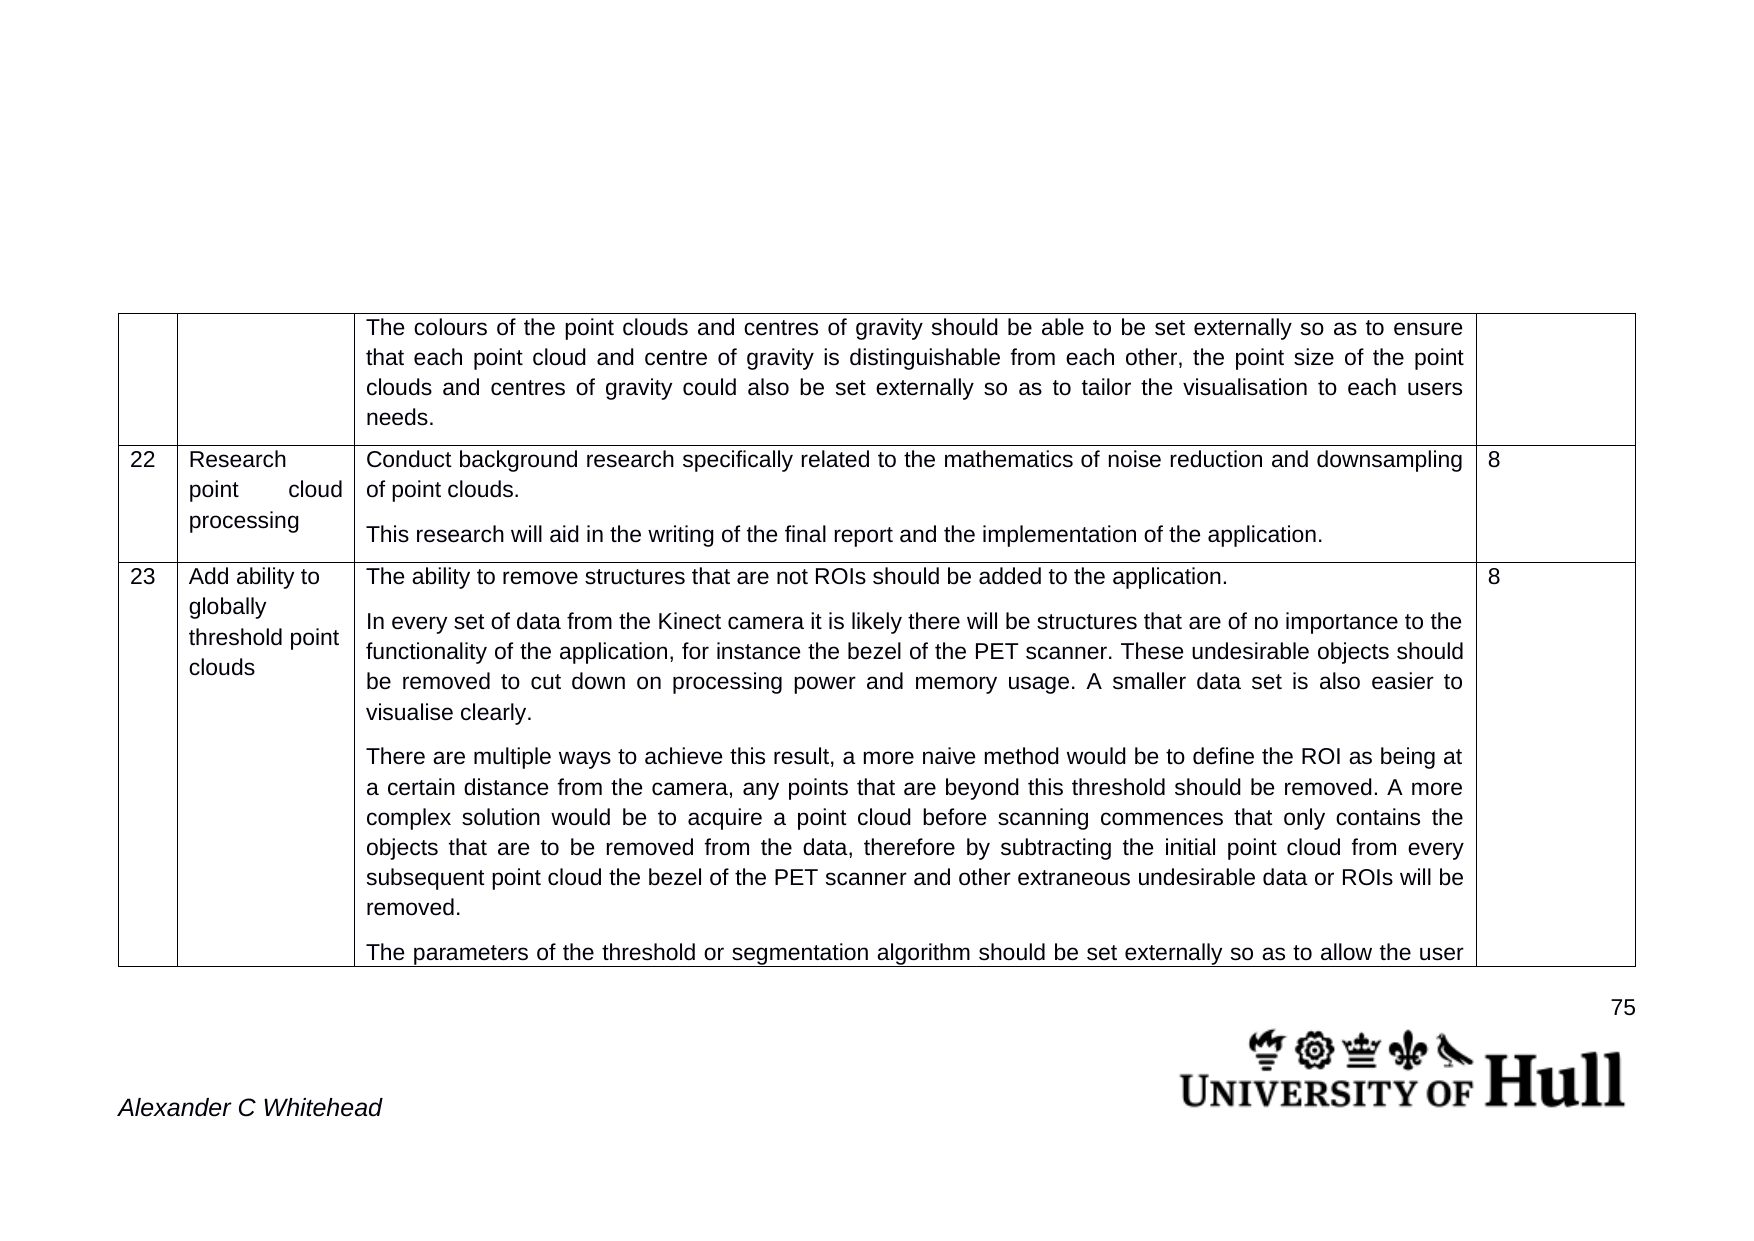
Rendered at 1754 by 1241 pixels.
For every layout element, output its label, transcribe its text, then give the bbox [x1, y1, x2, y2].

picture [1173, 1020, 1634, 1117]
table_cell 22 [119, 446, 177, 562]
table_cell [119, 314, 177, 445]
table_cell [1477, 314, 1635, 445]
table_cell 23 [119, 563, 177, 966]
table_cell Add ability to globally threshold point clouds [178, 563, 354, 966]
table_cell The colours of the point clouds and centres of gravity should be able to be set externally so as to ensure that each point cloud and centre of gravity is distinguishable from each other, the point size of the point clouds and centres of gravity could also be set externally so as to tailor the visualisation to each users needs. [355, 314, 1476, 445]
table_cell 8 [1477, 446, 1635, 562]
table_cell The ability to remove structures that are not ROIs should be added to the application. In every set of data from the Kinect camera it is likely there will be structures that are of no importance to the functionality of the application, for instance the bezel of the PET scanner. These undesirable objects should be removed to cut down on processing power and memory usage. A smaller data set is also easier to visualise clearly. There are multiple ways to achieve this result, a more naive method would be to define the ROI as being at a certain distance from the camera, any points that are beyond this threshold should be removed. A more complex solution would be to acquire a point cloud before scanning commences that only contains the objects that are to be removed from the data, therefore by subtracting the initial point cloud from every subsequent point cloud the bezel of the PET scanner and other extraneous undesirable data or ROIs will be removed. The parameters of the threshold or segmentation algorithm should be set externally so as to allow the user [355, 563, 1476, 966]
table_cell 8 [1477, 563, 1635, 966]
table_cell [178, 314, 354, 445]
table_cell Research point cloud processing [178, 446, 354, 562]
table_cell Conduct background research specifically related to the mathematics of noise reduction and downsampling of point clouds. This research will aid in the writing of the final report and the implementation of the application. [355, 446, 1476, 562]
